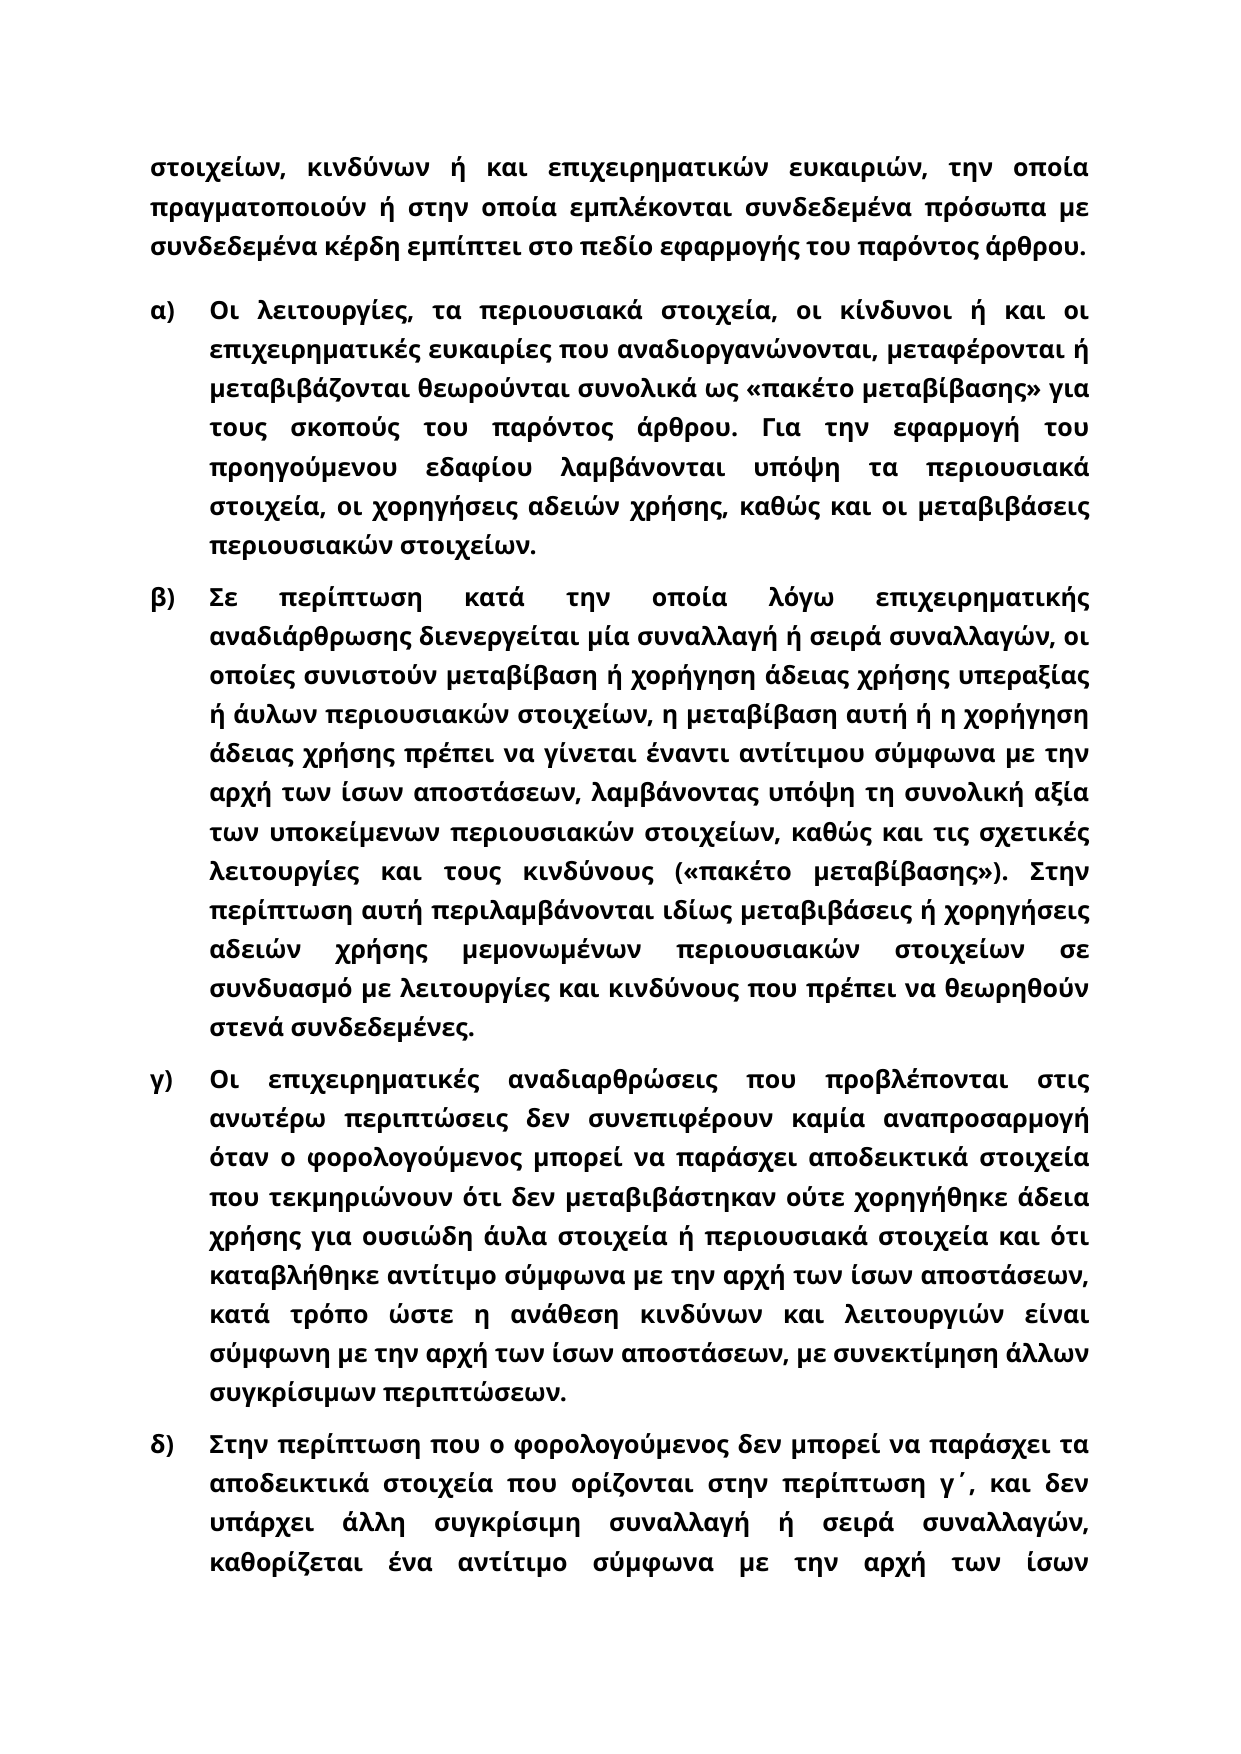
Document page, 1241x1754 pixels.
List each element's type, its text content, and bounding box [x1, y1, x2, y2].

list γ) Οι επιχειρηματικές αναδιαρθρώσεις που προβλέπονται στις ανωτέρω περιπτώσεις δεν συνεπιφέρουν καμία αναπροσαρμογή όταν ο φορολογούμενος μπορεί να παράσχει αποδεικτικά στοιχεία που τεκμηριώνουν ότι δεν μεταβιβάστηκαν ούτε χορηγήθηκε άδεια χρήσης για ουσιώδη άυλα στοιχεία ή περιουσιακά στοιχεία και ότι καταβλήθηκε αντίτιμο σύμφωνα με την αρχή των ίσων αποστάσεων, κατά τρόπο ώστε η ανάθεση κινδύνων και λειτουργιών είναι σύμφωνη με την αρχή των ίσων αποστάσεων, με συνεκτίμηση άλλων συγκρίσιμων περιπτώσεων. [150, 1062, 1090, 1409]
list δ) Στην περίπτωση που ο φορολογούμενος δεν μπορεί να παράσχει τα αποδεικτικά στοιχεία που ορίζονται στην περίπτωση γ΄, και δεν υπάρχει άλλη συγκρίσιμη συναλλαγή ή σειρά συναλλαγών, καθορίζεται ένα αντίτιμο σύμφωνα με την αρχή των ίσων [150, 1427, 1090, 1578]
list α) Οι λειτουργίες, τα περιουσιακά στοιχεία, οι κίνδυνοι ή και οι επιχειρηματικές ευκαιρίες που αναδιοργανώνονται, μεταφέρονται ή μεταβιβάζονται θεωρούνται συνολικά ως «πακέτο μεταβίβασης» για τους σκοπούς του παρόντος άρθρου. Για την εφαρμογή του προηγούμενου εδαφίου λαμβάνονται υπόψη τα περιουσιακά στοιχεία, οι χορηγήσεις αδειών χρήσης, καθώς και οι μεταβιβάσεις περιουσιακών στοιχείων. [150, 292, 1090, 562]
text στοιχείων, κινδύνων ή και επιχειρηματικών ευκαιριών, την οποία πραγματοποιούν ή στην οποία εμπλέκονται συνδεδεμένα πρόσωπα με συνδεδεμένα κέρδη εμπίπτει στο πεδίο εφαρμογής του παρόντος άρθρου. [150, 150, 1090, 262]
list β) Σε περίπτωση κατά την οποία λόγω επιχειρηματικής αναδιάρθρωσης διενεργείται μία συναλλαγή ή σειρά συναλλαγών, οι οποίες συνιστούν μεταβίβαση ή χορήγηση άδειας χρήσης υπεραξίας ή άυλων περιουσιακών στοιχείων, η μεταβίβαση αυτή ή η χορήγηση άδειας χρήσης πρέπει να γίνεται έναντι αντίτιμου σύμφωνα με την αρχή των ίσων αποστάσεων, λαμβάνοντας υπόψη τη συνολική αξία των υποκείμενων περιουσιακών στοιχείων, καθώς και τις σχετικές λειτουργίες και τους κινδύνους («πακέτο μεταβίβασης»). Στην περίπτωση αυτή περιλαμβάνονται ιδίως μεταβιβάσεις ή χορηγήσεις αδειών χρήσης μεμονωμένων περιουσιακών στοιχείων σε συνδυασμό με λειτουργίες και κινδύνους που πρέπει να θεωρηθούν στενά συνδεδεμένες. [150, 579, 1090, 1044]
